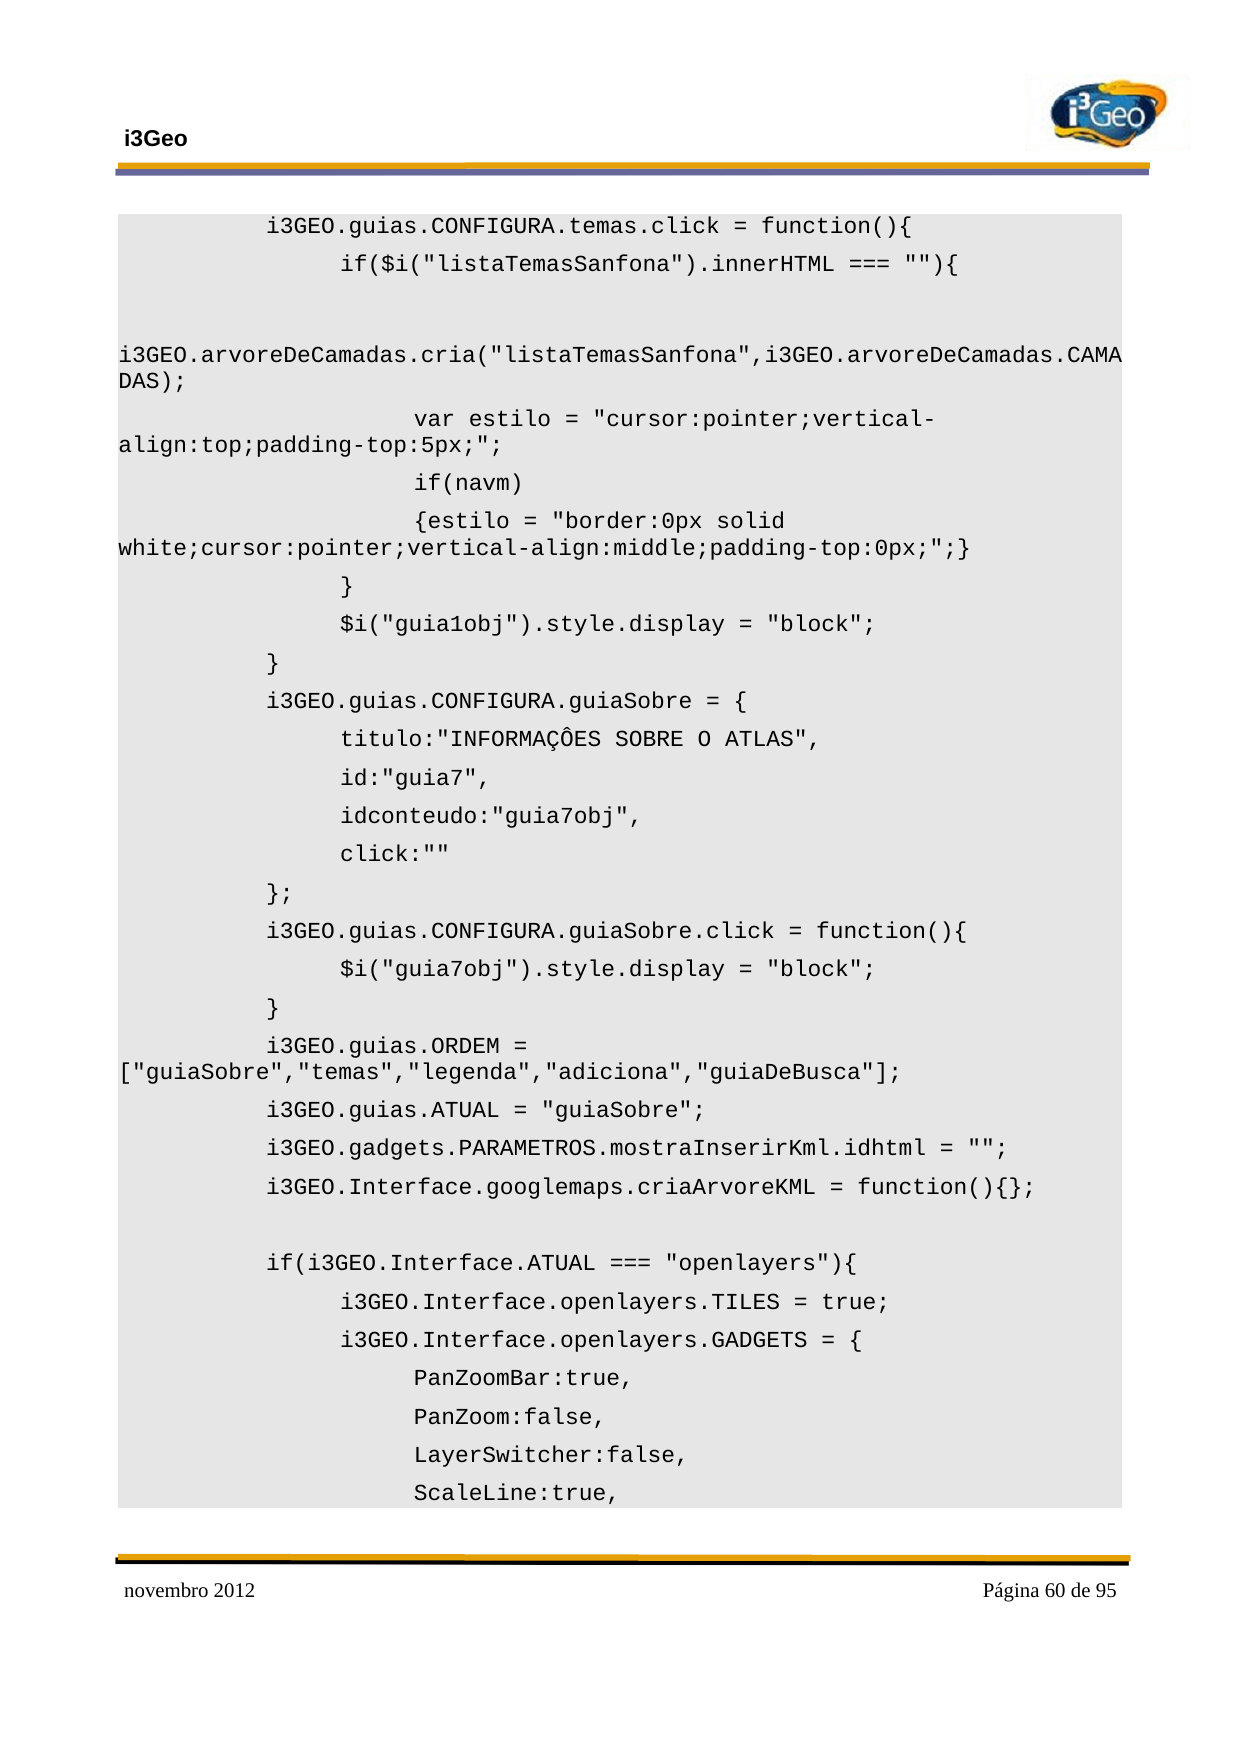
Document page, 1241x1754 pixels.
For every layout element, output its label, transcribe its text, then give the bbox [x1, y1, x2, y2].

text if(i3GEO.Interface.ATUAL === "openlayers"){ [118, 1252, 1122, 1278]
text } [118, 651, 1122, 677]
text $i("guia1obj").style.display = "block"; [118, 612, 1122, 638]
text i3GEO.guias.CONFIGURA.guiaSobre.click = function(){ [118, 919, 1122, 945]
text i3GEO.guias.CONFIGURA.guiaSobre = { [118, 689, 1122, 715]
picture [1025, 74, 1191, 151]
text i3GEO.Interface.openlayers.TILES = true; [118, 1290, 1122, 1316]
text i3GEO.gadgets.PARAMETROS.mostraInserirKml.idhtml = ""; [118, 1137, 1122, 1163]
text if(navm) [118, 472, 1122, 497]
text id:"guia7", [118, 766, 1122, 792]
text var estilo = "cursor:pointer;vertical-align:top;padding-top:5px;"; [118, 407, 1122, 459]
text }; [118, 881, 1122, 907]
text } [118, 996, 1122, 1022]
text if($i("listaTemasSanfona").innerHTML === ""){ [118, 253, 1122, 279]
text LayerSwitcher:false, [118, 1443, 1122, 1469]
text } [118, 574, 1122, 600]
text PanZoom:false, [118, 1405, 1122, 1431]
text i3GEO.guias.CONFIGURA.temas.click = function(){ [118, 214, 1122, 240]
text click:"" [118, 842, 1122, 868]
text i3GEO.guias.ATUAL = "guiaSobre"; [118, 1098, 1122, 1124]
text titulo:"INFORMAÇÔES SOBRE O ATLAS", [118, 727, 1122, 753]
text PanZoomBar:true, [118, 1367, 1122, 1393]
text ScaleLine:true, [118, 1482, 1122, 1508]
text i3GEO.arvoreDeCamadas.cria("listaTemasSanfona",i3GEO.arvoreDeCamadas.CAMADAS); [118, 291, 1122, 395]
text {estilo = "border:0px solid white;cursor:pointer;vertical-align:middle;padding-top:0px;";} [118, 510, 1122, 562]
text i3GEO.Interface.openlayers.GADGETS = { [118, 1328, 1122, 1354]
text $i("guia7obj").style.display = "block"; [118, 957, 1122, 983]
text idconteudo:"guia7obj", [118, 804, 1122, 830]
text i3GEO.guias.ORDEM = ["guiaSobre","temas","legenda","adiciona","guiaDeBusca"]; [118, 1034, 1122, 1086]
text i3GEO.Interface.googlemaps.criaArvoreKML = function(){}; [118, 1175, 1122, 1201]
